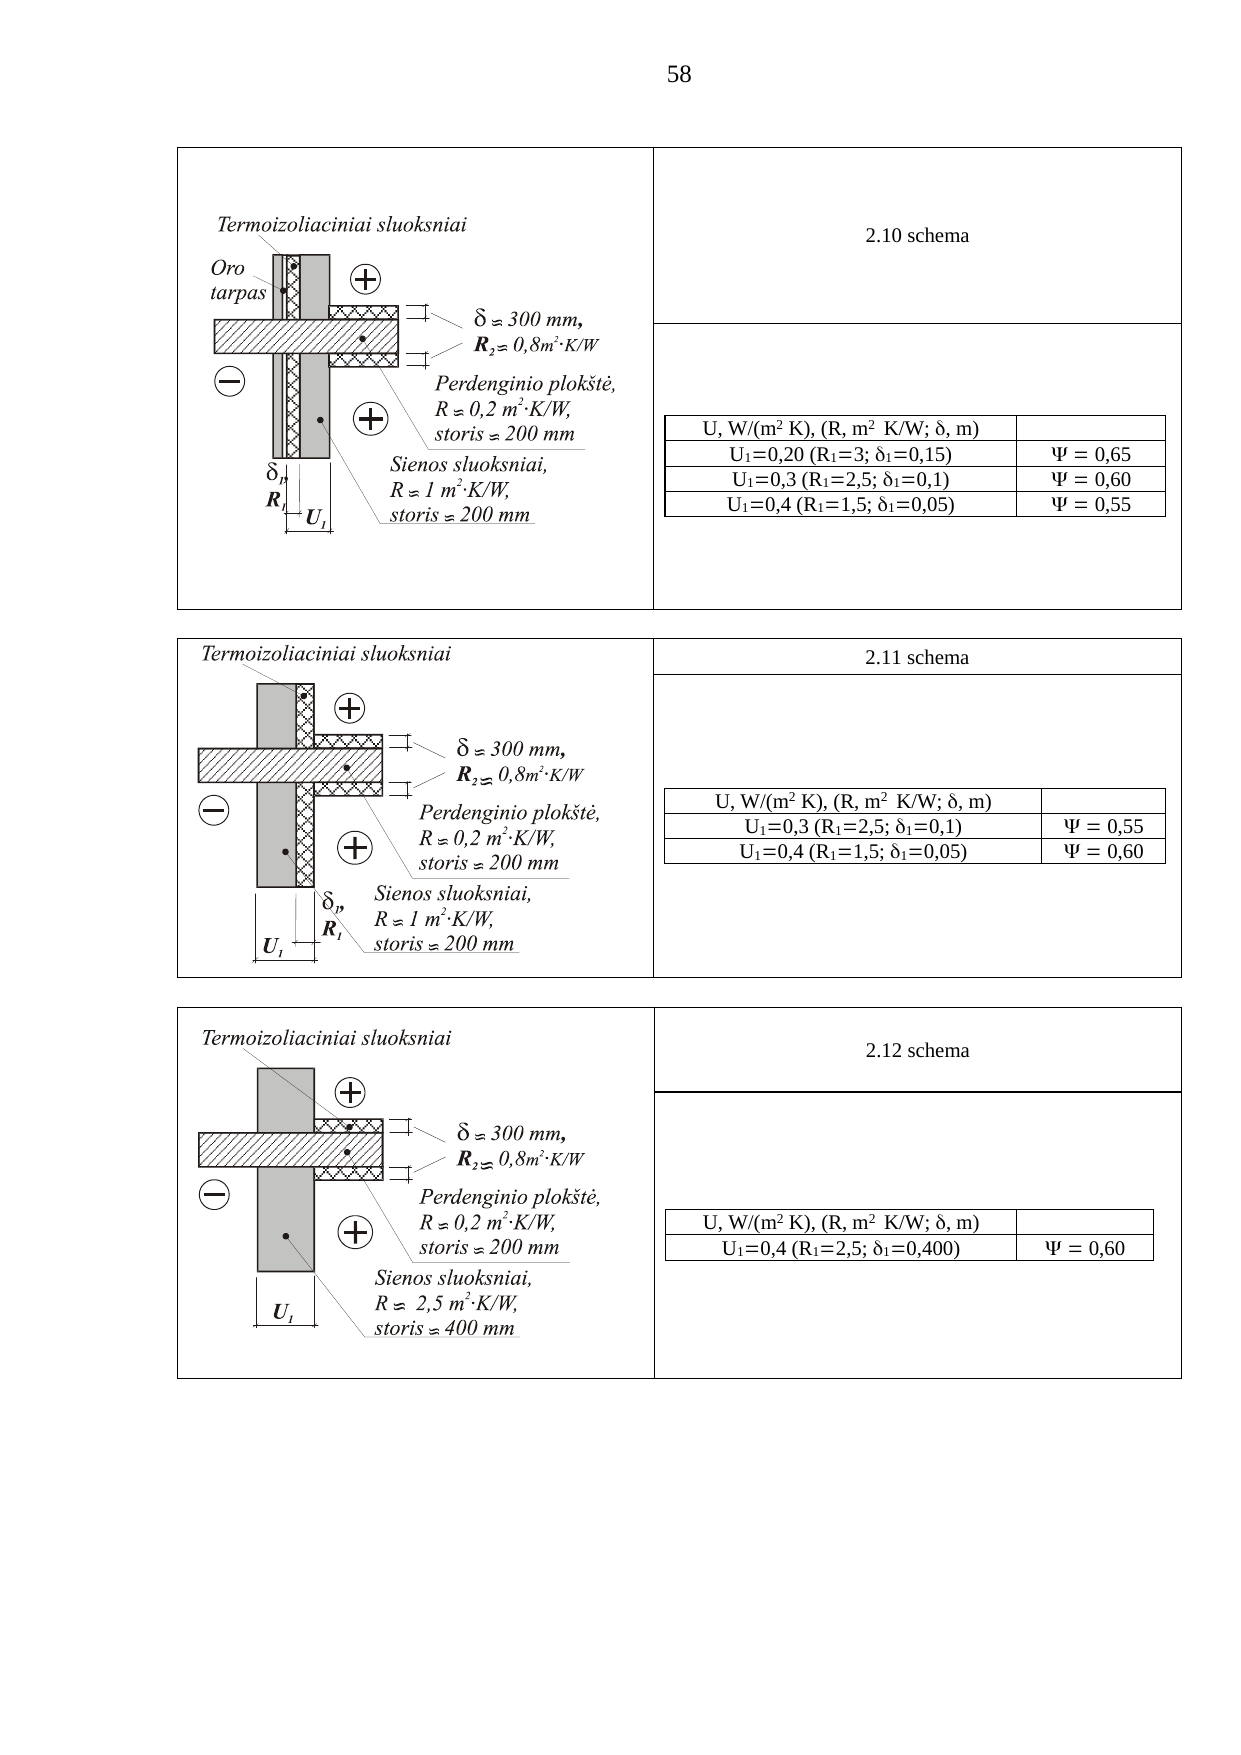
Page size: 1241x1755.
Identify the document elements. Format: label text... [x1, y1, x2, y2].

table_header [178, 639, 653, 977]
table_cell Y = 0,65 [1017, 441, 1165, 466]
table_cell U1=0,4 (R1=1,5; d1=0,05) [665, 839, 1041, 863]
table_header 2.12 schema [655, 1008, 1181, 1091]
table_cell [654, 324, 1181, 608]
table_header [1017, 416, 1165, 440]
table_cell U1=0,4 (R1=2,5; d1=0,400) [666, 1235, 1016, 1259]
table_cell Y = 0,60 [1017, 467, 1165, 491]
table_header 2.10 schema [654, 148, 1181, 323]
table_cell Y = 0,55 [1042, 814, 1165, 838]
table_cell U1=0,20 (R1=3; d1=0,15) [666, 441, 1016, 466]
table_header [1042, 789, 1165, 813]
table_cell Y = 0,60 [1042, 839, 1165, 863]
table_header [1017, 1210, 1153, 1234]
table_cell Y = 0,55 [1017, 492, 1165, 516]
table_header [178, 1008, 654, 1377]
table_header U, W/(m2 K), (R, m2 K/W; d, m) [666, 1210, 1016, 1234]
table_cell U1=0,4 (R1=1,5; d1=0,05) [666, 492, 1016, 516]
table_header [178, 148, 653, 608]
table_cell [655, 1093, 1181, 1377]
table_header 2.11 schema [654, 639, 1181, 674]
table_header U, W/(m2 K), (R, m2 K/W; d, m) [666, 416, 1016, 440]
table_cell U1=0,3 (R1=2,5; d1=0,1) [666, 467, 1016, 491]
table_cell Y = 0,60 [1017, 1235, 1153, 1259]
table_cell [654, 675, 1181, 977]
table_cell U1=0,3 (R1=2,5; d1=0,1) [665, 814, 1041, 838]
table_header U, W/(m2 K), (R, m2 K/W; d, m) [665, 789, 1041, 813]
